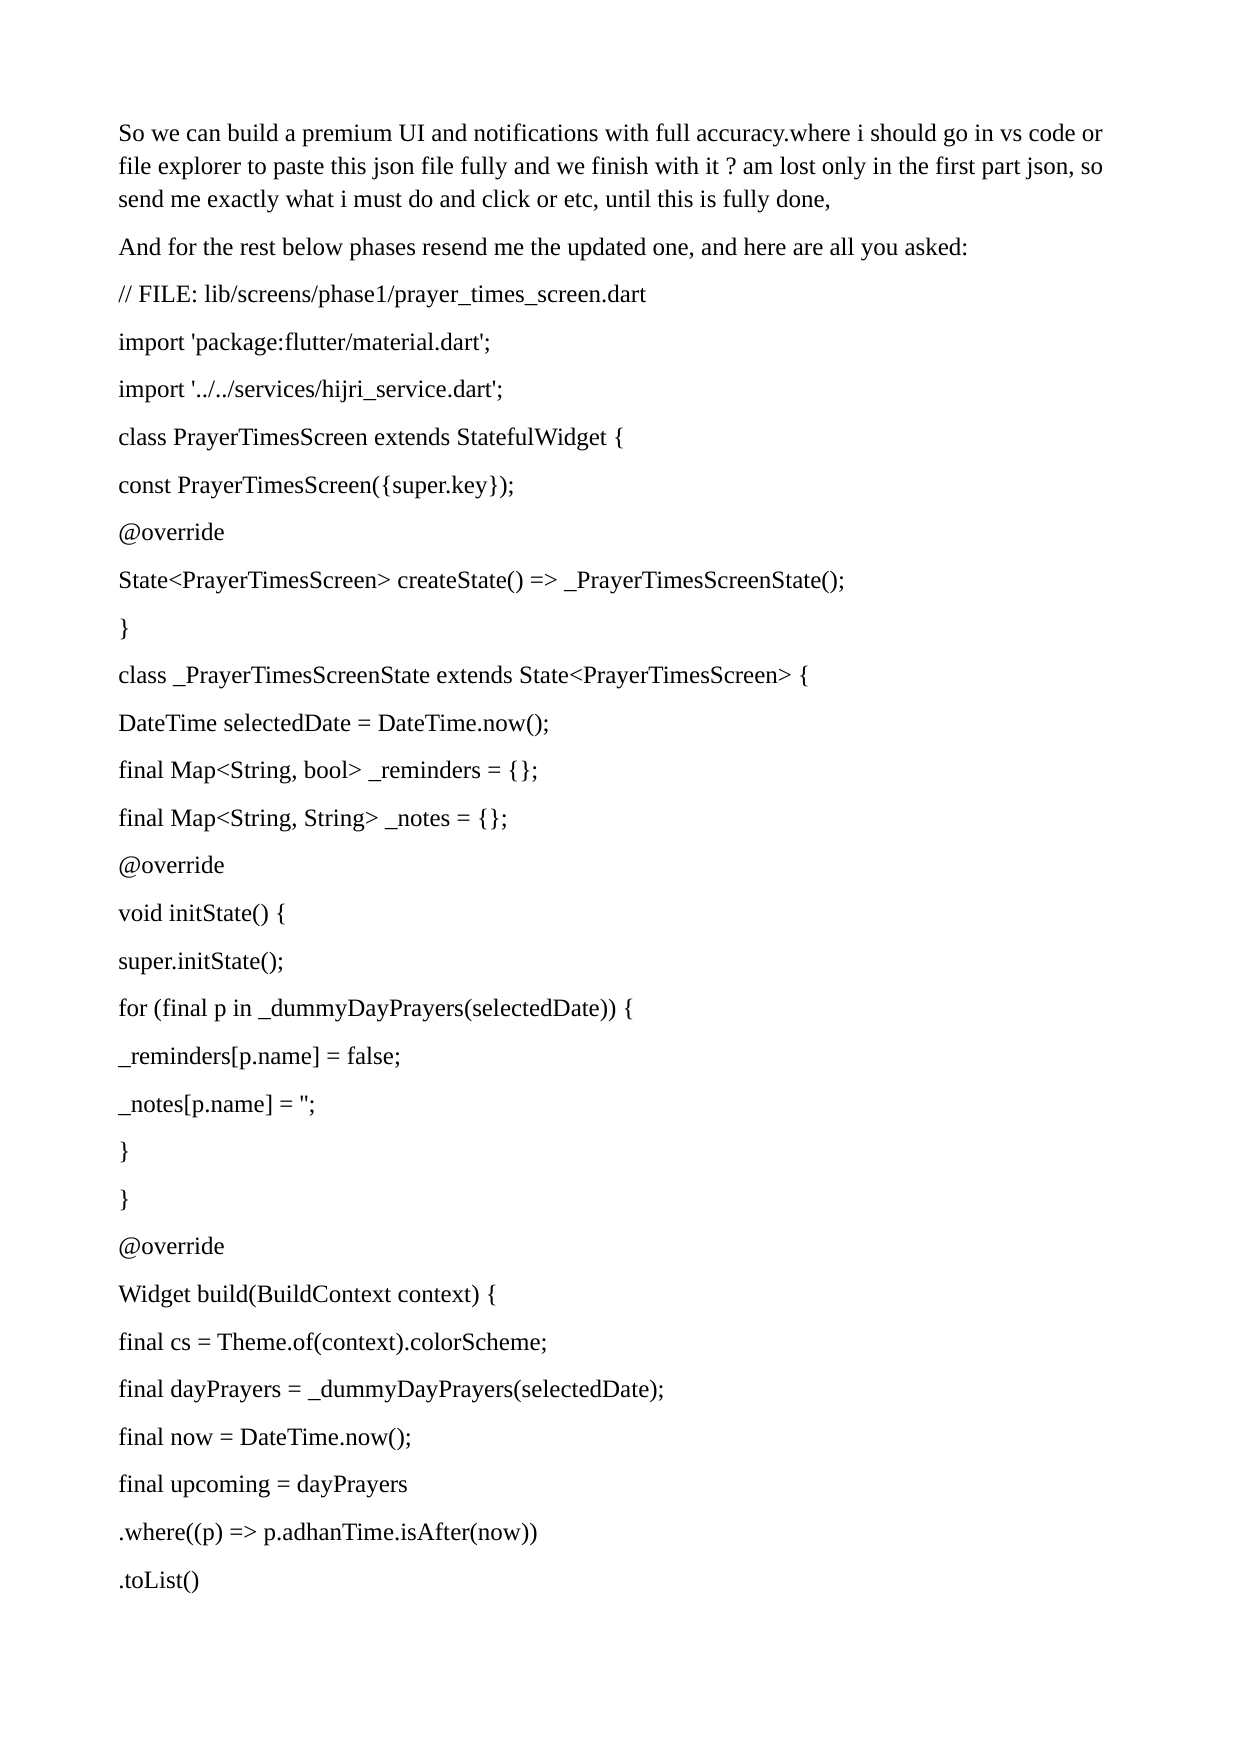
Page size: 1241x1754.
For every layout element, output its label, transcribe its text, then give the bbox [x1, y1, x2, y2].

text } [118, 1136, 1122, 1165]
text DateTime selectedDate = DateTime.now(); [118, 708, 1122, 737]
text } [118, 1184, 1122, 1213]
text @override [118, 851, 1122, 879]
text .toList() [118, 1565, 1122, 1593]
text @override [118, 517, 1122, 546]
text final dayPrayers = _dummyDayPrayers(selectedDate); [118, 1374, 1122, 1403]
text final Map<String, bool> _reminders = {}; [118, 755, 1122, 784]
text super.initState(); [118, 946, 1122, 974]
text _reminders[p.name] = false; [118, 1041, 1122, 1070]
text .where((p) => p.adhanTime.isAfter(now)) [118, 1517, 1122, 1546]
text class PrayerTimesScreen extends StatefulWidget { [118, 422, 1122, 451]
text for (final p in _dummyDayPrayers(selectedDate)) { [118, 993, 1122, 1022]
text import 'package:flutter/material.dart'; [118, 327, 1122, 356]
text // FILE: lib/screens/phase1/prayer_times_screen.dart [118, 279, 1122, 308]
text final Map<String, String> _notes = {}; [118, 803, 1122, 832]
text void initState() { [118, 898, 1122, 927]
text Widget build(BuildContext context) { [118, 1279, 1122, 1308]
text And for the rest below phases resend me the updated one, and here are all you asked: [118, 232, 1122, 261]
text State<PrayerTimesScreen> createState() => _PrayerTimesScreenState(); [118, 565, 1122, 594]
text _notes[p.name] = ''; [118, 1089, 1122, 1117]
text @override [118, 1231, 1122, 1260]
text } [118, 613, 1122, 641]
text final cs = Theme.of(context).colorScheme; [118, 1327, 1122, 1355]
text So we can build a premium UI and notifications with full accuracy.where i should go in vs code or file explorer to paste this json file fully and we finish with it ? am lost only in the first part json, so send me exactly what i must do and click or etc, until this is fully done, [118, 118, 1122, 213]
text import '../../services/hijri_service.dart'; [118, 374, 1122, 403]
text final upcoming = dayPrayers [118, 1469, 1122, 1498]
text final now = DateTime.now(); [118, 1422, 1122, 1451]
text const PrayerTimesScreen({super.key}); [118, 470, 1122, 498]
text class _PrayerTimesScreenState extends State<PrayerTimesScreen> { [118, 660, 1122, 689]
